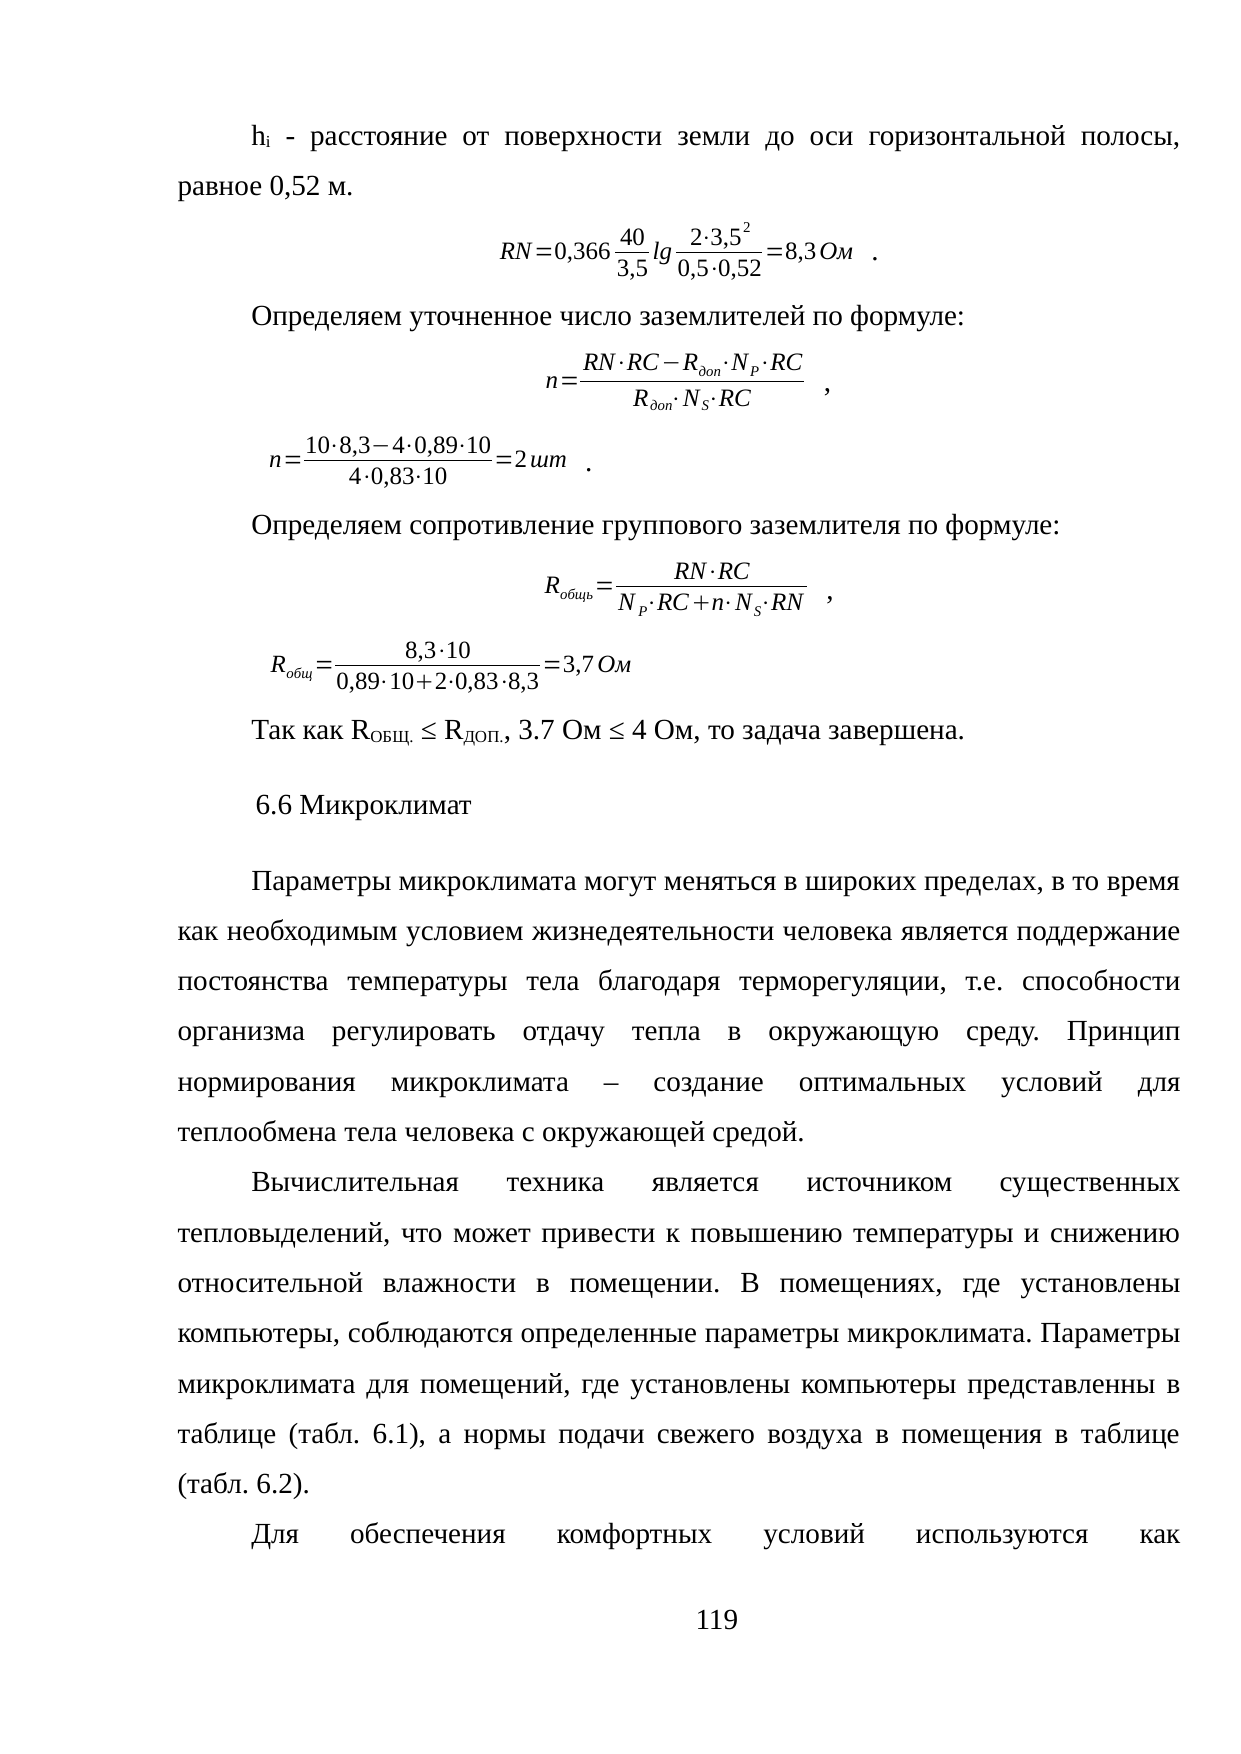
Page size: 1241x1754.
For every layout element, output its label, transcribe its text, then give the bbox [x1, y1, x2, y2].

text Так как RОБЩ. ≤ RДОП., 3.7 Ом ≤ 4 Ом, то задача завершена. [177, 712, 1181, 746]
text Для обеспечения комфортных условий используются как [177, 1517, 1181, 1550]
text , [177, 557, 1181, 620]
text Определяем сопротивление группового заземлителя по формуле: [177, 507, 1181, 541]
text . [177, 219, 1181, 281]
text hi - расстояние от поверхности земли до оси горизонтальной полосы, равное 0,52 м. [177, 118, 1181, 202]
subtitle Микроклимат [248, 787, 1181, 821]
text , [177, 348, 1181, 414]
text Вычислительная техника является источником существенных тепловыделений, что может привести к повышению температуры и снижению относительной влажности в помещении. В помещениях, где установлены компьютеры, соблюдаются определенные параметры микроклимата. Параметры микроклимата для помещений, где установлены компьютеры представленны в таблице (табл. 6.1), а нормы подачи свежего воздуха в помещения в таблице (табл. 6.2). [177, 1164, 1181, 1500]
text Определяем уточненное число заземлителей по формуле: [177, 298, 1181, 331]
text Параметры микроклимата могут меняться в широких пределах, в то время как необходимым условием жизнедеятельности человека является поддержание постоянства температуры тела благодаря терморегуляции, т.е. способности организма регулировать отдачу тепла в окружающую среду. Принцип нормирования микроклимата – создание оптимальных условий для теплообмена тела человека с окружающей средой. [177, 863, 1181, 1148]
text . [177, 431, 1181, 490]
